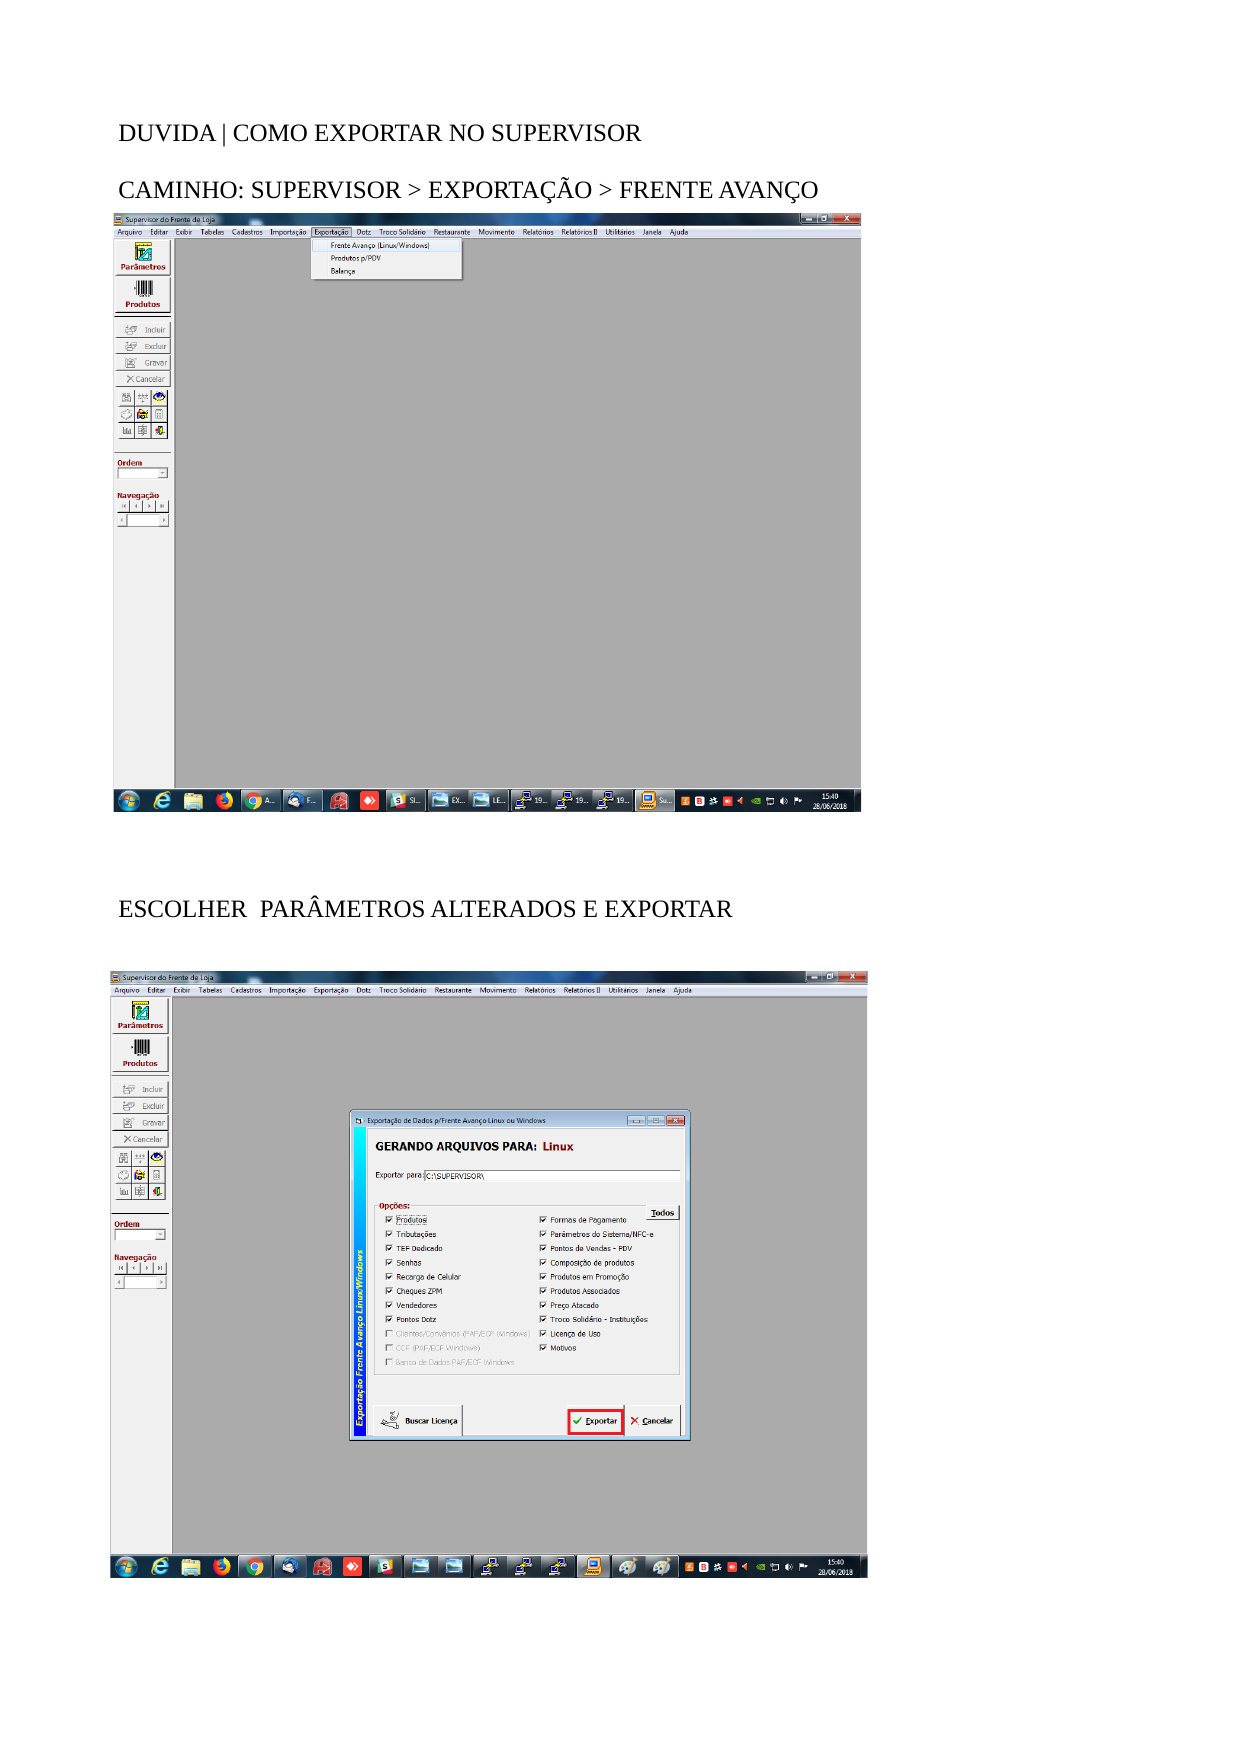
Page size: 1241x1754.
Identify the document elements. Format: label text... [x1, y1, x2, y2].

picture [110, 971, 868, 1578]
text CAMINHO: SUPERVISOR > EXPORTAÇÃO > FRENTE AVANÇO [118, 176, 1122, 204]
text ESCOLHER PARÂMETROS ALTERADOS E EXPORTAR [118, 894, 1122, 923]
text DUVIDA | COMO EXPORTAR NO SUPERVISOR [118, 118, 1122, 147]
picture [113, 213, 862, 812]
